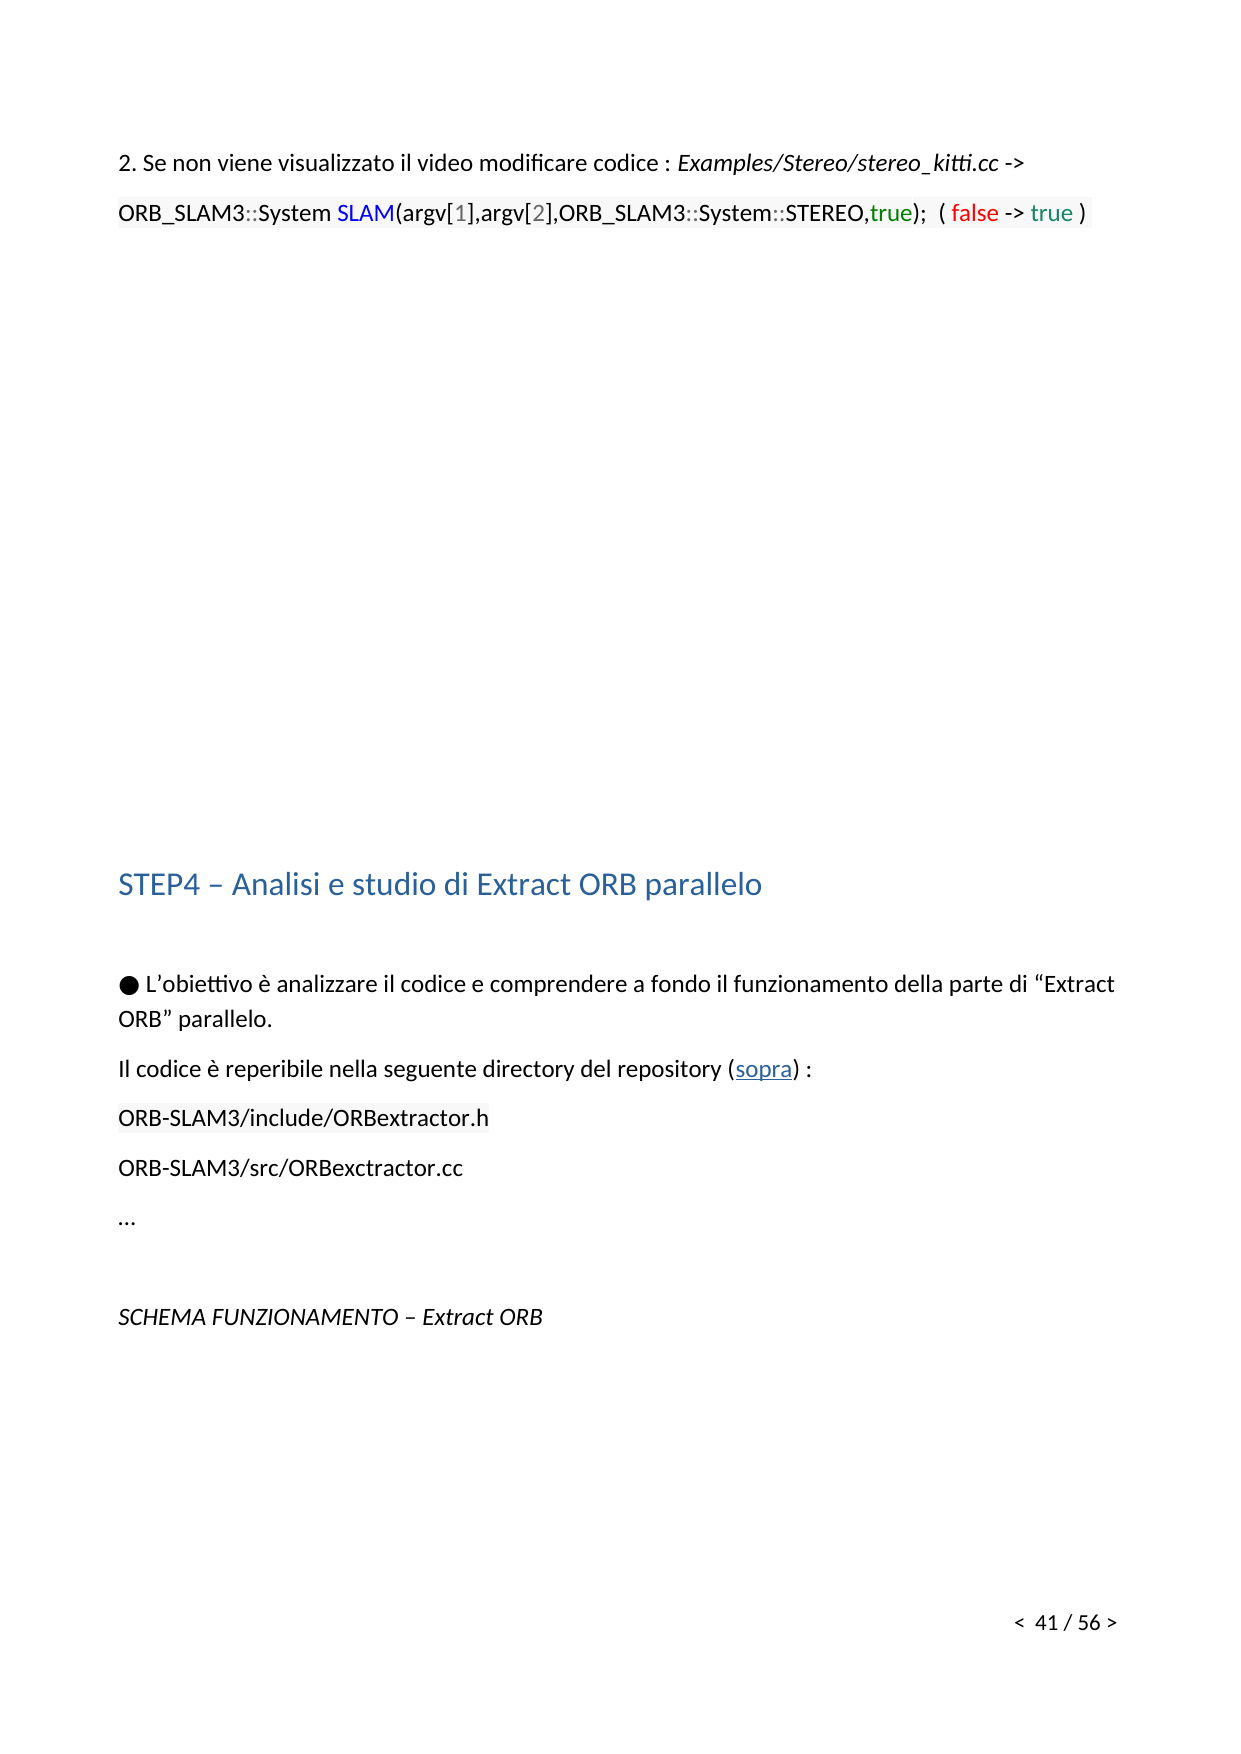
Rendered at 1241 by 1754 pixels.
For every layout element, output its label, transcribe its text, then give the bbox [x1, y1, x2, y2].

text … [118, 1202, 1122, 1232]
subtitle STEP4 – Analisi e studio di Extract ORB parallelo [118, 863, 1122, 903]
text ORB-SLAM3/src/ORBexctractor.cc [118, 1152, 1122, 1182]
text Il codice è reperibile nella seguente directory del repository (sopra) : [118, 1053, 1122, 1083]
text ● L’obiettivo è analizzare il codice e comprendere a fondo il funzionamento della parte di “Extract ORB” parallelo. [118, 968, 1122, 1034]
text ORB_SLAM3::System SLAM(argv[1],argv[2],ORB_SLAM3::System::STEREO,true); ( false -> true ) [118, 197, 1122, 228]
text ORB-SLAM3/include/ORBextractor.h [118, 1102, 1122, 1133]
text SCHEMA FUNZIONAMENTO – Extract ORB [118, 1301, 1122, 1331]
text 2. Se non viene visualizzato il video modificare codice : Examples/Stereo/stereo_kitti.cc -> [118, 148, 1122, 178]
